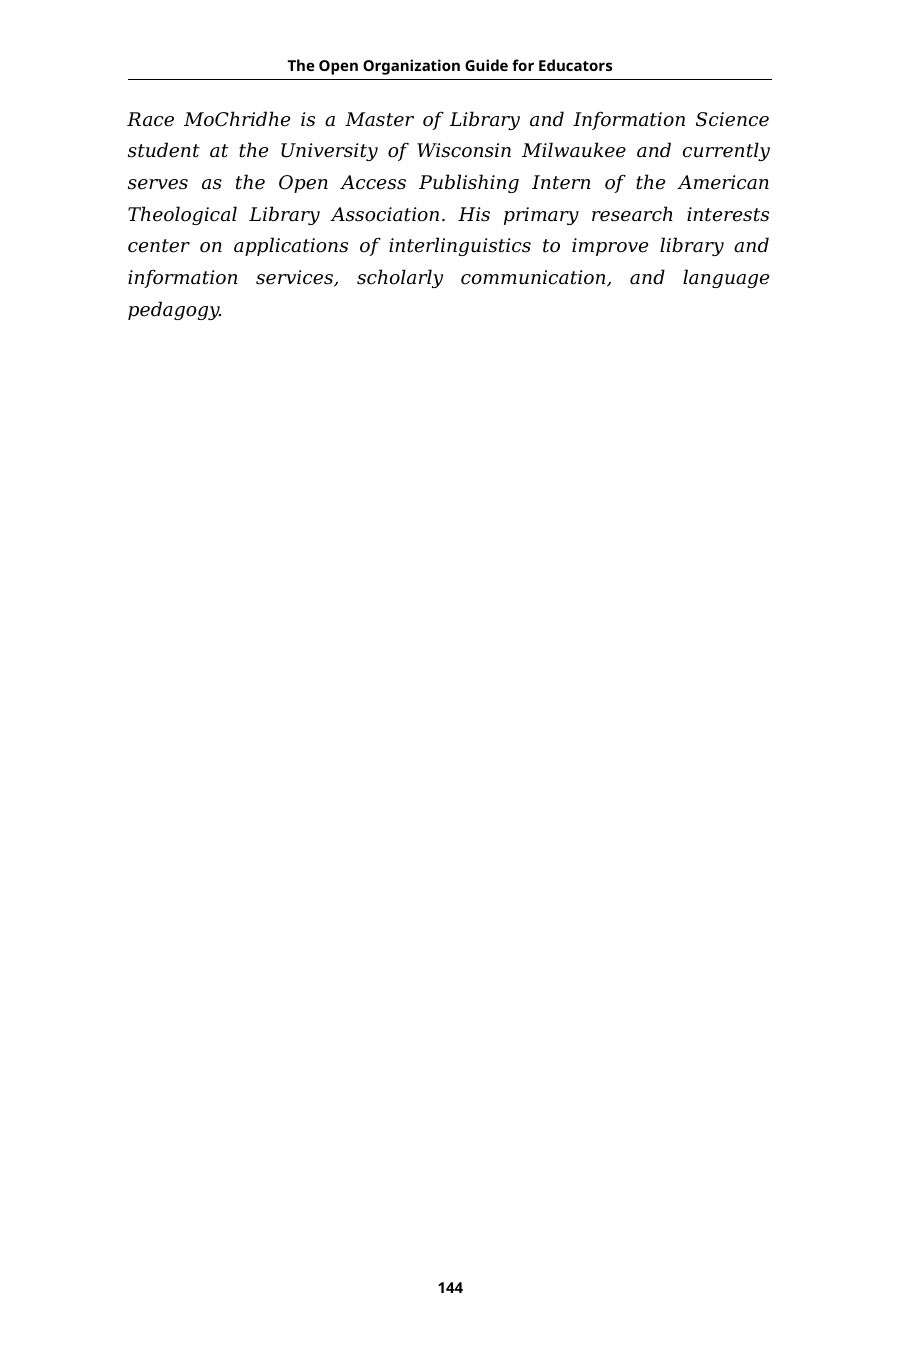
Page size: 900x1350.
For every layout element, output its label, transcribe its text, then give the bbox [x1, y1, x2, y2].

text Race MoChridhe is a Master of Library and Information Science student at the University of Wisconsin Milwaukee and currently serves as the Open Access Publishing Intern of the American Theological Library Association. His primary research interests center on applications of interlinguistics to improve library and information services, scholarly communication, and language pedagogy. [127, 109, 772, 321]
